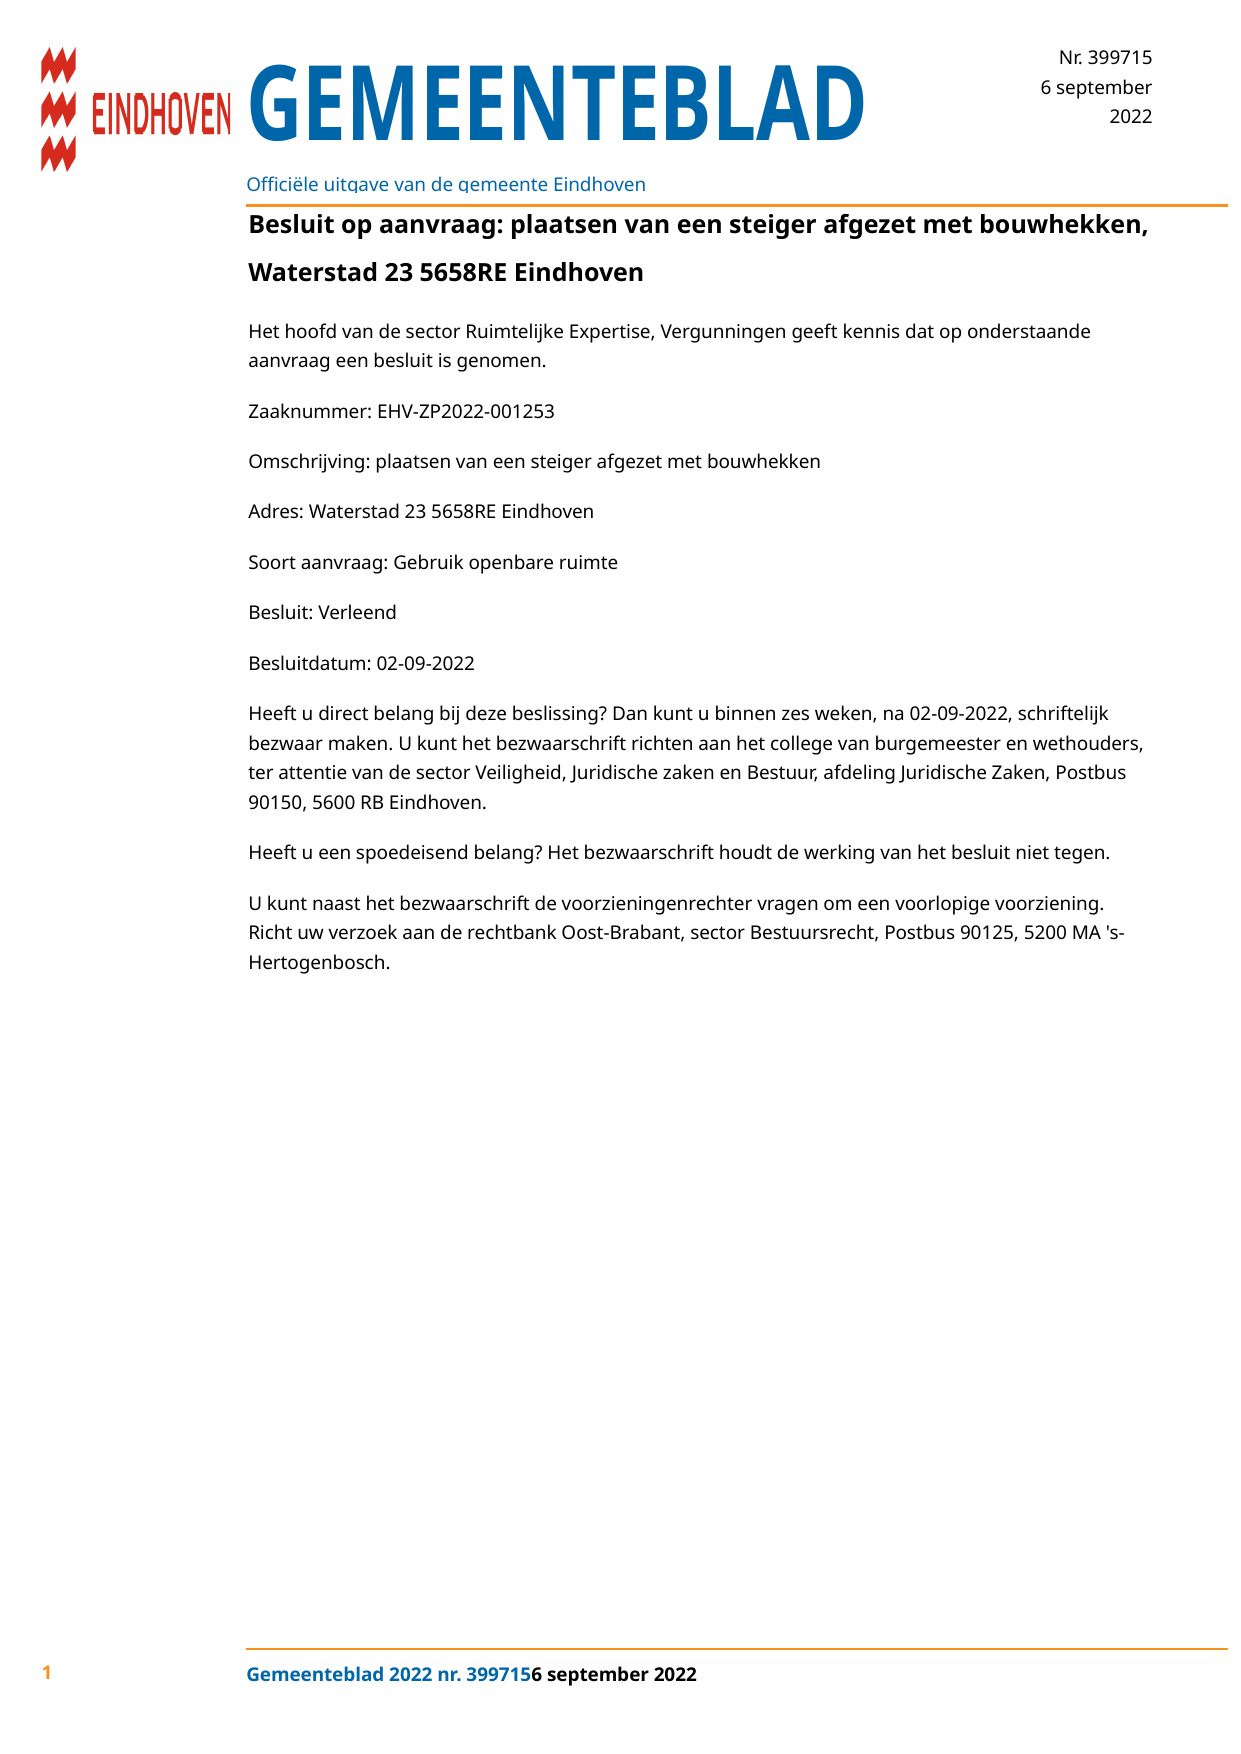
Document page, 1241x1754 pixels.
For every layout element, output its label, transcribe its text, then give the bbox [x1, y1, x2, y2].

text U kunt naast het bezwaarschrift de voorzieningenrechter vragen om een voorlopige voorziening. Richt uw verzoek aan de rechtbank Oost-Brabant, sector Bestuursrecht, Postbus 90125, 5200 MA 's-Hertogenbosch. [248, 890, 1152, 975]
text Besluit op aanvraag: plaatsen van een steiger afgezet met bouwhekken, Waterstad 23 5658RE Eindhoven [248, 207, 1152, 288]
text Besluit: Verleend [248, 599, 1152, 625]
text Heeft u een spoedeisend belang? Het bezwaarschrift houdt de werking van het besluit niet tegen. [248, 839, 1152, 865]
text Zaaknummer: EHV-ZP2022-001253 [248, 398, 1152, 424]
text Heeft u direct belang bij deze beslissing? Dan kunt u binnen zes weken, na 02-09-2022, schriftelijk bezwaar maken. U kunt het bezwaarschrift richten aan het college van burgemeester en wethouders, ter attentie van de sector Veiligheid, Juridische zaken en Bestuur, afdeling Juridische Zaken, Postbus 90150, 5600 RB Eindhoven. [248, 700, 1152, 815]
text Soort aanvraag: Gebruik openbare ruimte [248, 549, 1152, 575]
text Omschrijving: plaatsen van een steiger afgezet met bouwhekken [248, 448, 1152, 474]
picture [41, 47, 231, 172]
text Besluitdatum: 02-09-2022 [248, 650, 1152, 676]
text Het hoofd van de sector Ruimtelijke Expertise, Vergunningen geeft kennis dat op onderstaande aanvraag een besluit is genomen. [248, 318, 1152, 373]
text Adres: Waterstad 23 5658RE Eindhoven [248, 499, 1152, 524]
